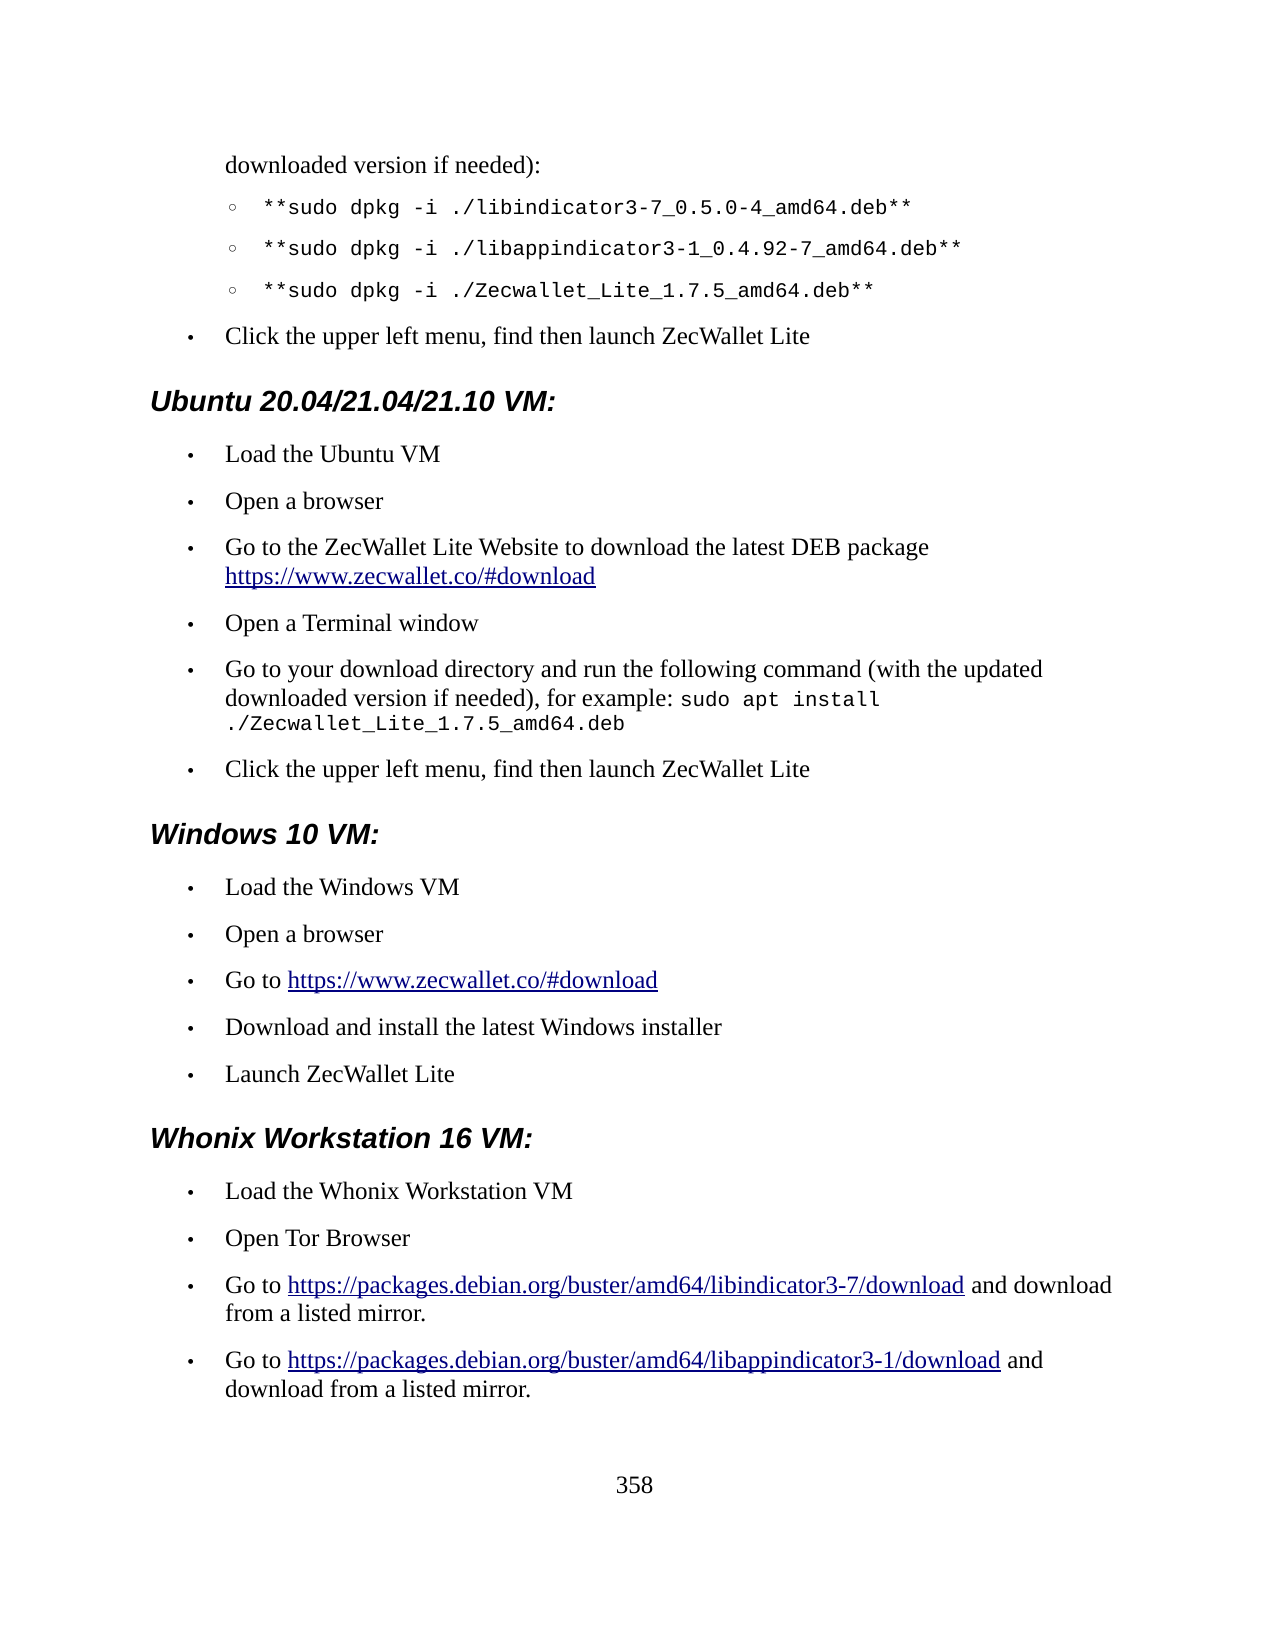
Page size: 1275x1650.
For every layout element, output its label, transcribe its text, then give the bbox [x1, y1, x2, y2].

list Download and install the latest Windows installer [187, 1012, 1125, 1041]
list Go to https://packages.debian.org/buster/amd64/libappindicator3-1/download and download from a listed mirror. [187, 1345, 1125, 1403]
list Load the Whonix Workstation VM [187, 1176, 1125, 1205]
list **sudo dpkg -i ./Zecwallet_Lite_1.7.5_amd64.deb** [225, 280, 1125, 303]
list **sudo dpkg -i ./libindicator3-7_0.5.0-4_amd64.deb** [225, 197, 1125, 220]
list downloaded version if needed): [187, 150, 1125, 179]
list Open a Terminal window [187, 608, 1125, 637]
list Go to https://www.zecwallet.co/#download [187, 965, 1125, 994]
list Open a browser [187, 919, 1125, 947]
list Open a browser [187, 486, 1125, 514]
list **sudo dpkg -i ./libappindicator3-1_0.4.92-7_amd64.deb** [225, 238, 1125, 262]
list Load the Ubuntu VM [187, 439, 1125, 468]
list Go to the ZecWallet Lite Website to download the latest DEB package https://www.zecwallet.co/#download [187, 532, 1125, 590]
list Go to https://packages.debian.org/buster/amd64/libindicator3-7/download and download from a listed mirror. [187, 1270, 1125, 1327]
subtitle Windows 10 VM: [150, 817, 1125, 851]
list Load the Windows VM [187, 872, 1125, 901]
subtitle Whonix Workstation 16 VM: [150, 1121, 1125, 1155]
list Go to your download directory and run the following command (with the updated downloaded version if needed), for example: sudo apt install ./Zecwallet_Lite_1.7.5_amd64.deb [187, 654, 1125, 736]
list Launch ZecWallet Lite [187, 1059, 1125, 1087]
list Click the upper left menu, find then launch ZecWallet Lite [187, 321, 1125, 350]
subtitle Ubuntu 20.04/21.04/21.10 VM: [150, 384, 1125, 418]
list Click the upper left menu, find then launch ZecWallet Lite [187, 754, 1125, 783]
list Open Tor Browser [187, 1223, 1125, 1252]
